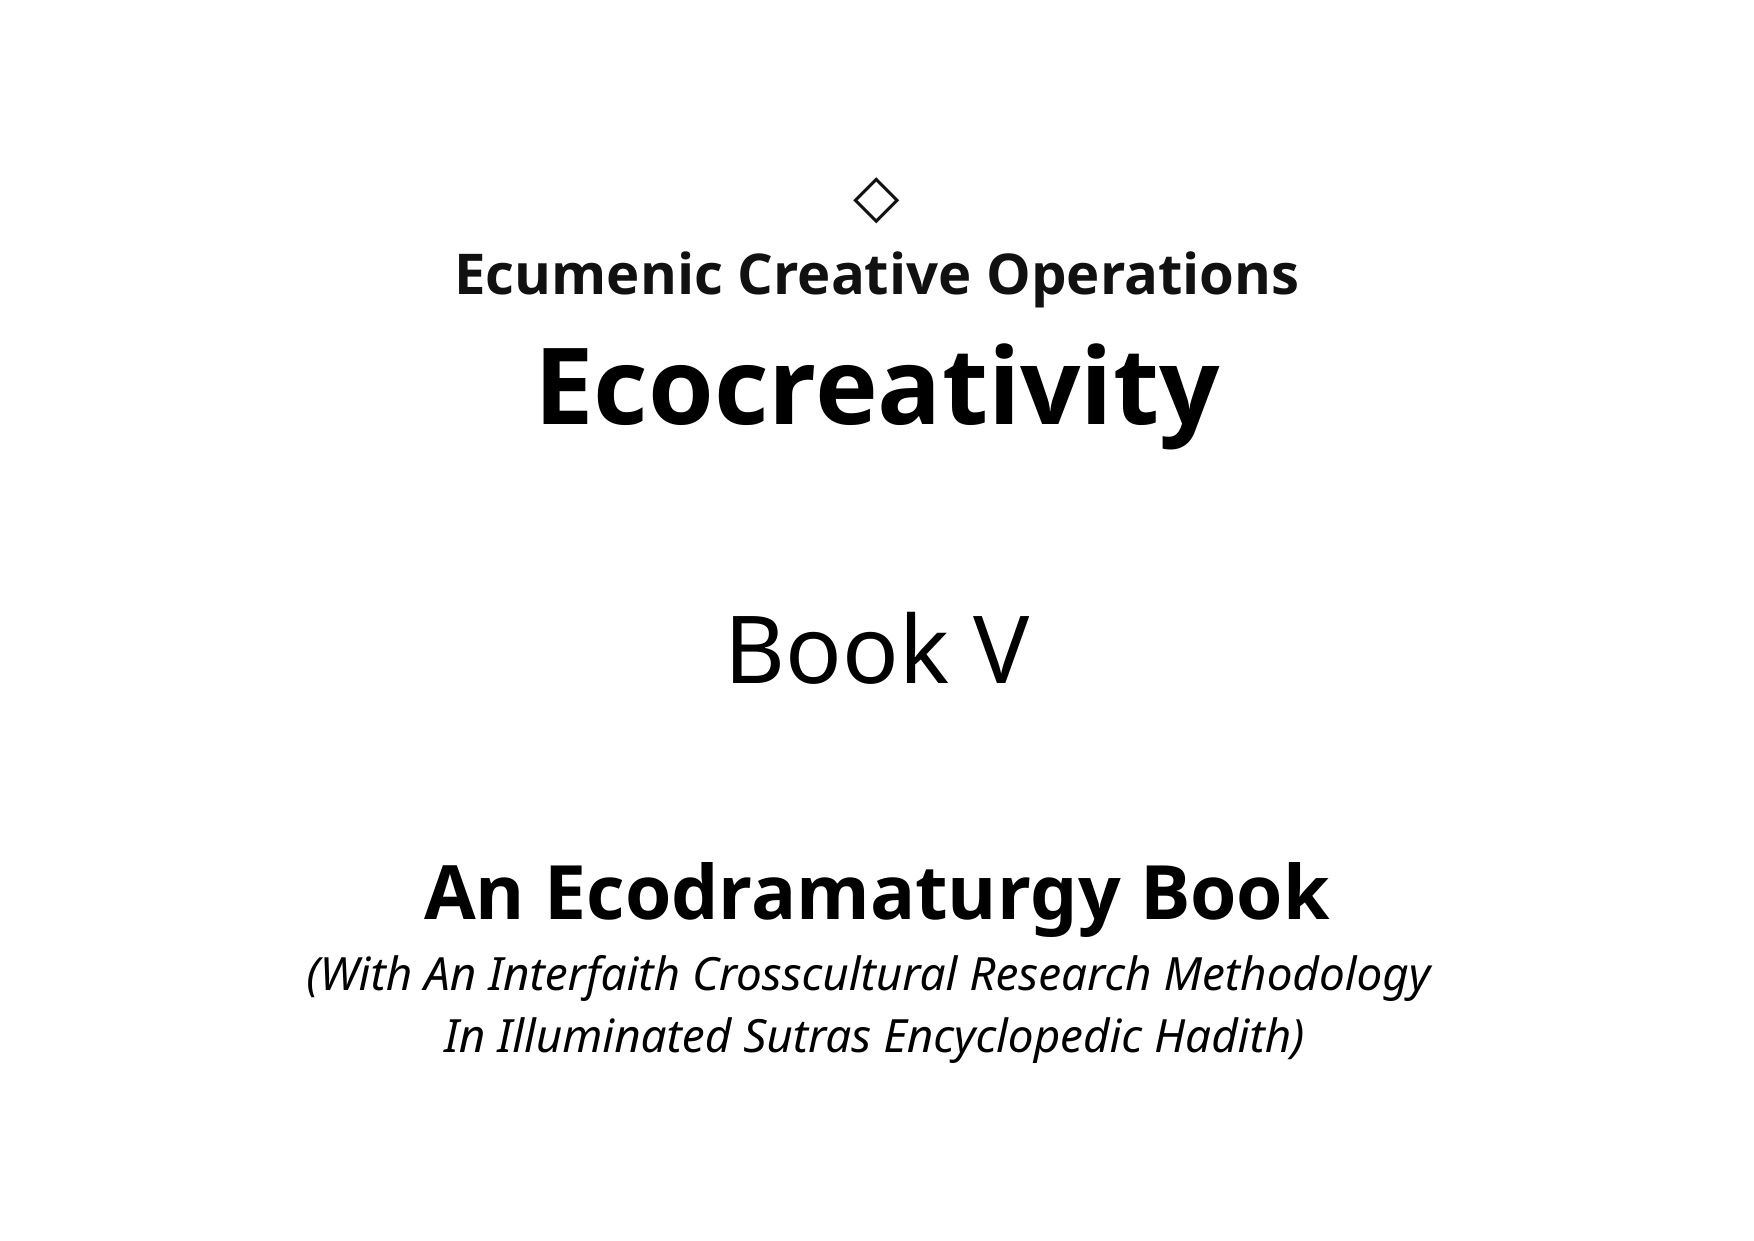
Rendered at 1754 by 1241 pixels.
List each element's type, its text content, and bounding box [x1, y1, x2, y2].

text Book V [118, 583, 1636, 711]
text In Illuminated Sutras Encyclopedic Hadith) [118, 1003, 1636, 1066]
text Ecumenic Creative Operations [118, 234, 1636, 311]
text Ecocreativity [118, 311, 1636, 456]
text An Ecodramaturgy Book (With An Interfaith Crosscultural Research Methodology [118, 839, 1636, 1003]
text ◇ [118, 152, 1636, 234]
